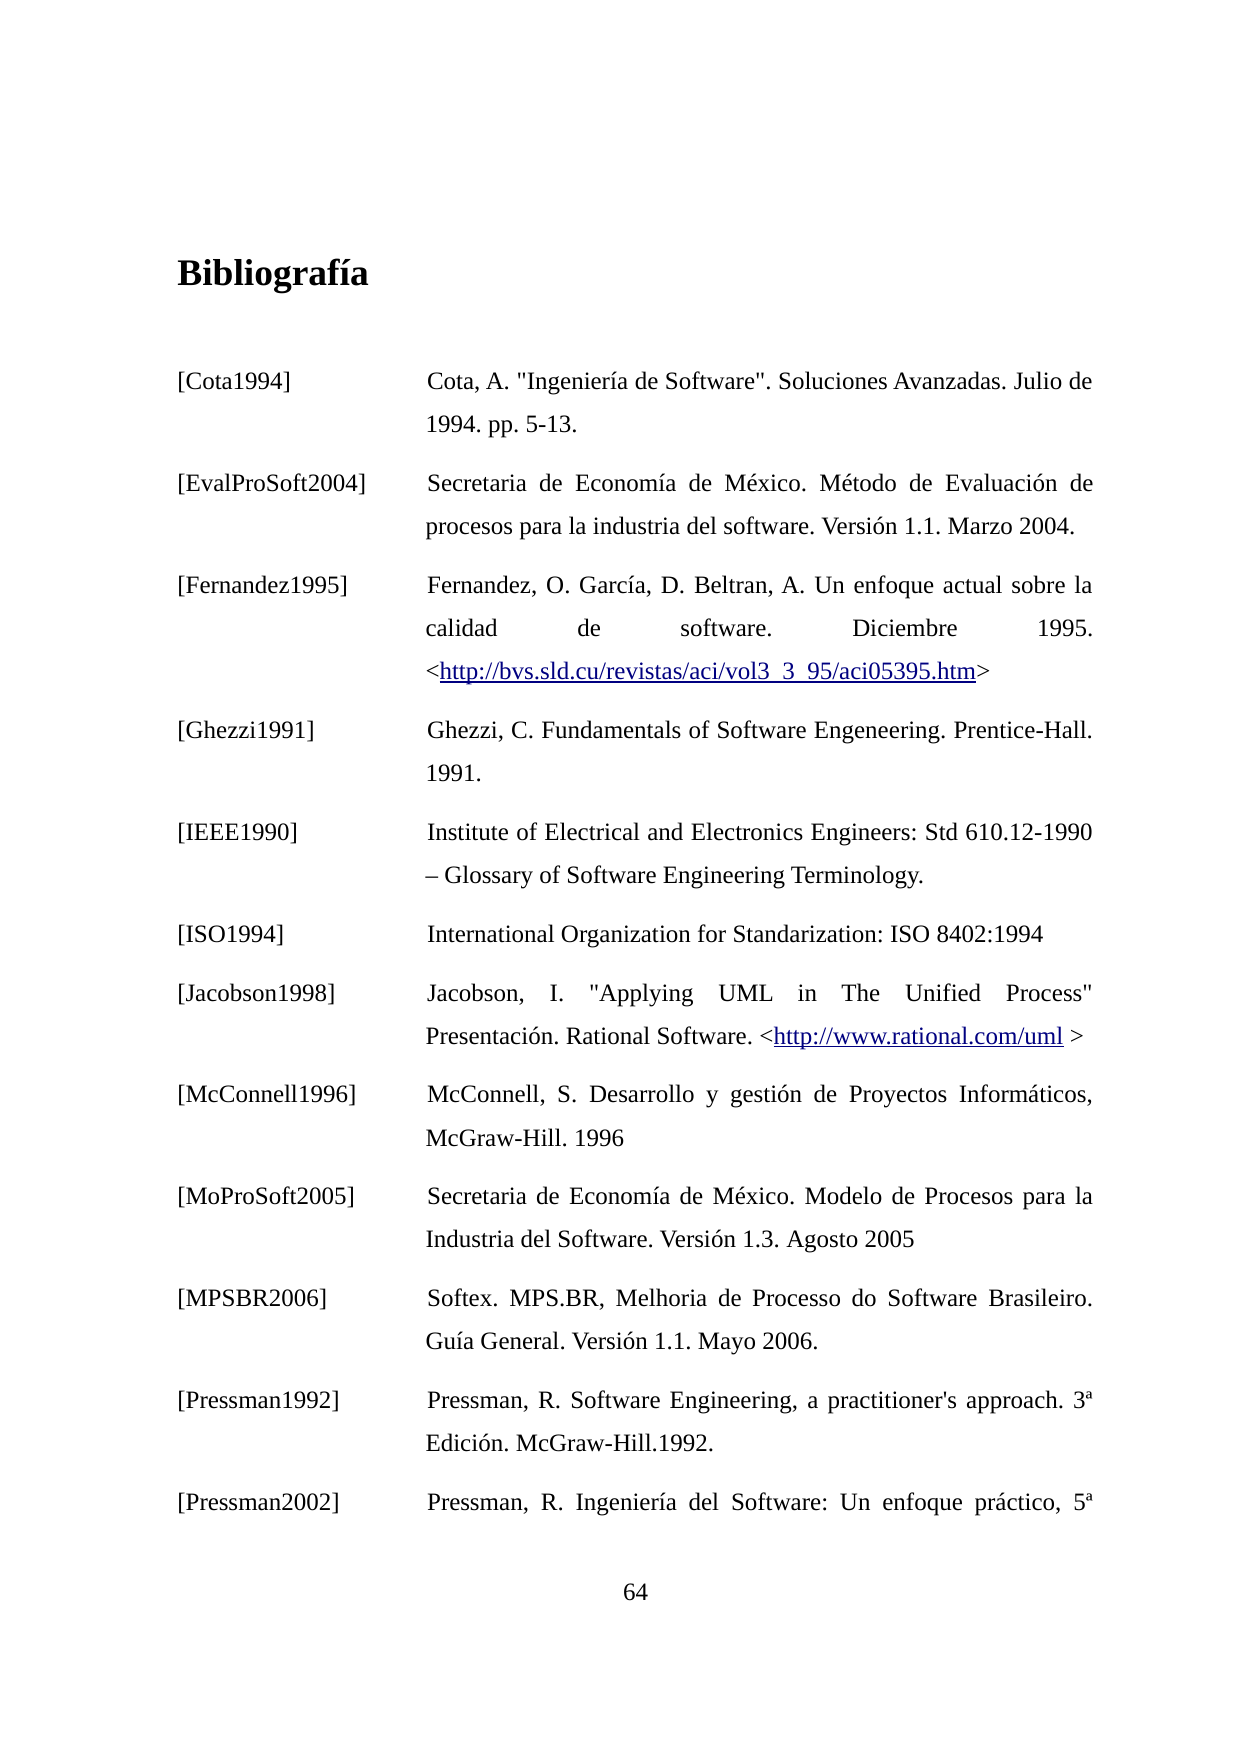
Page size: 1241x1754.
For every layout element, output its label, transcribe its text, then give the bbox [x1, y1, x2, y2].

title Bibliografía [177, 250, 1093, 293]
table_cell Ghezzi, C. Fundamentals of Software Engeneering. Prentice-Hall. 1991. [427, 715, 1093, 817]
table_cell Secretaria de Economía de México. Modelo de Procesos para la Industria del Software. Versión 1.3. Agosto 2005 [427, 1181, 1093, 1283]
table_cell [Jacobson1998] [177, 978, 427, 1079]
table_cell [Pressman2002] [177, 1487, 427, 1546]
table_cell Pressman, R. Software Engineering, a practitioner's approach. 3ª Edición. McGraw-Hill.1992. [427, 1385, 1093, 1487]
table_cell Pressman, R. Ingeniería del Software: Un enfoque práctico, 5ª [427, 1487, 1093, 1546]
table_cell [EvalProSoft2004] [177, 468, 427, 570]
table_cell [MPSBR2006] [177, 1283, 427, 1385]
table_cell [MoProSoft2005] [177, 1181, 427, 1283]
table_cell Institute of Electrical and Electronics Engineers: Std 610.12-1990 – Glossary of Software Engineering Terminology. [427, 817, 1093, 919]
table_cell [Pressman1992] [177, 1385, 427, 1487]
table_cell McConnell, S. Desarrollo y gestión de Proyectos Informáticos, McGraw-Hill. 1996 [427, 1080, 1093, 1181]
table_cell Secretaria de Economía de México. Método de Evaluación de procesos para la industria del software. Versión 1.1. Marzo 2004. [427, 468, 1093, 570]
table_cell Jacobson, I. "Applying UML in The Unified Process" Presentación. Rational Software. <http://www.rational.com/uml > [427, 978, 1093, 1079]
table_cell [Ghezzi1991] [177, 715, 427, 817]
table_cell Softex. MPS.BR, Melhoria de Processo do Software Brasileiro. Guía General. Versión 1.1. Mayo 2006. [427, 1283, 1093, 1385]
table_header [Cota1994] [177, 366, 427, 468]
table_cell [ISO1994] [177, 919, 427, 978]
table_cell [IEEE1990] [177, 817, 427, 919]
table_cell Fernandez, O. García, D. Beltran, A. Un enfoque actual sobre la calidad de software. Diciembre 1995. <http://bvs.sld.cu/revistas/aci/vol3_3_95/aci05395.htm> [427, 570, 1093, 715]
table_cell [McConnell1996] [177, 1080, 427, 1181]
table_header Cota, A. "Ingeniería de Software". Soluciones Avanzadas. Julio de 1994. pp. 5-13. [427, 366, 1093, 468]
table_cell International Organization for Standarization: ISO 8402:1994 [427, 919, 1093, 978]
table_cell [Fernandez1995] [177, 570, 427, 715]
